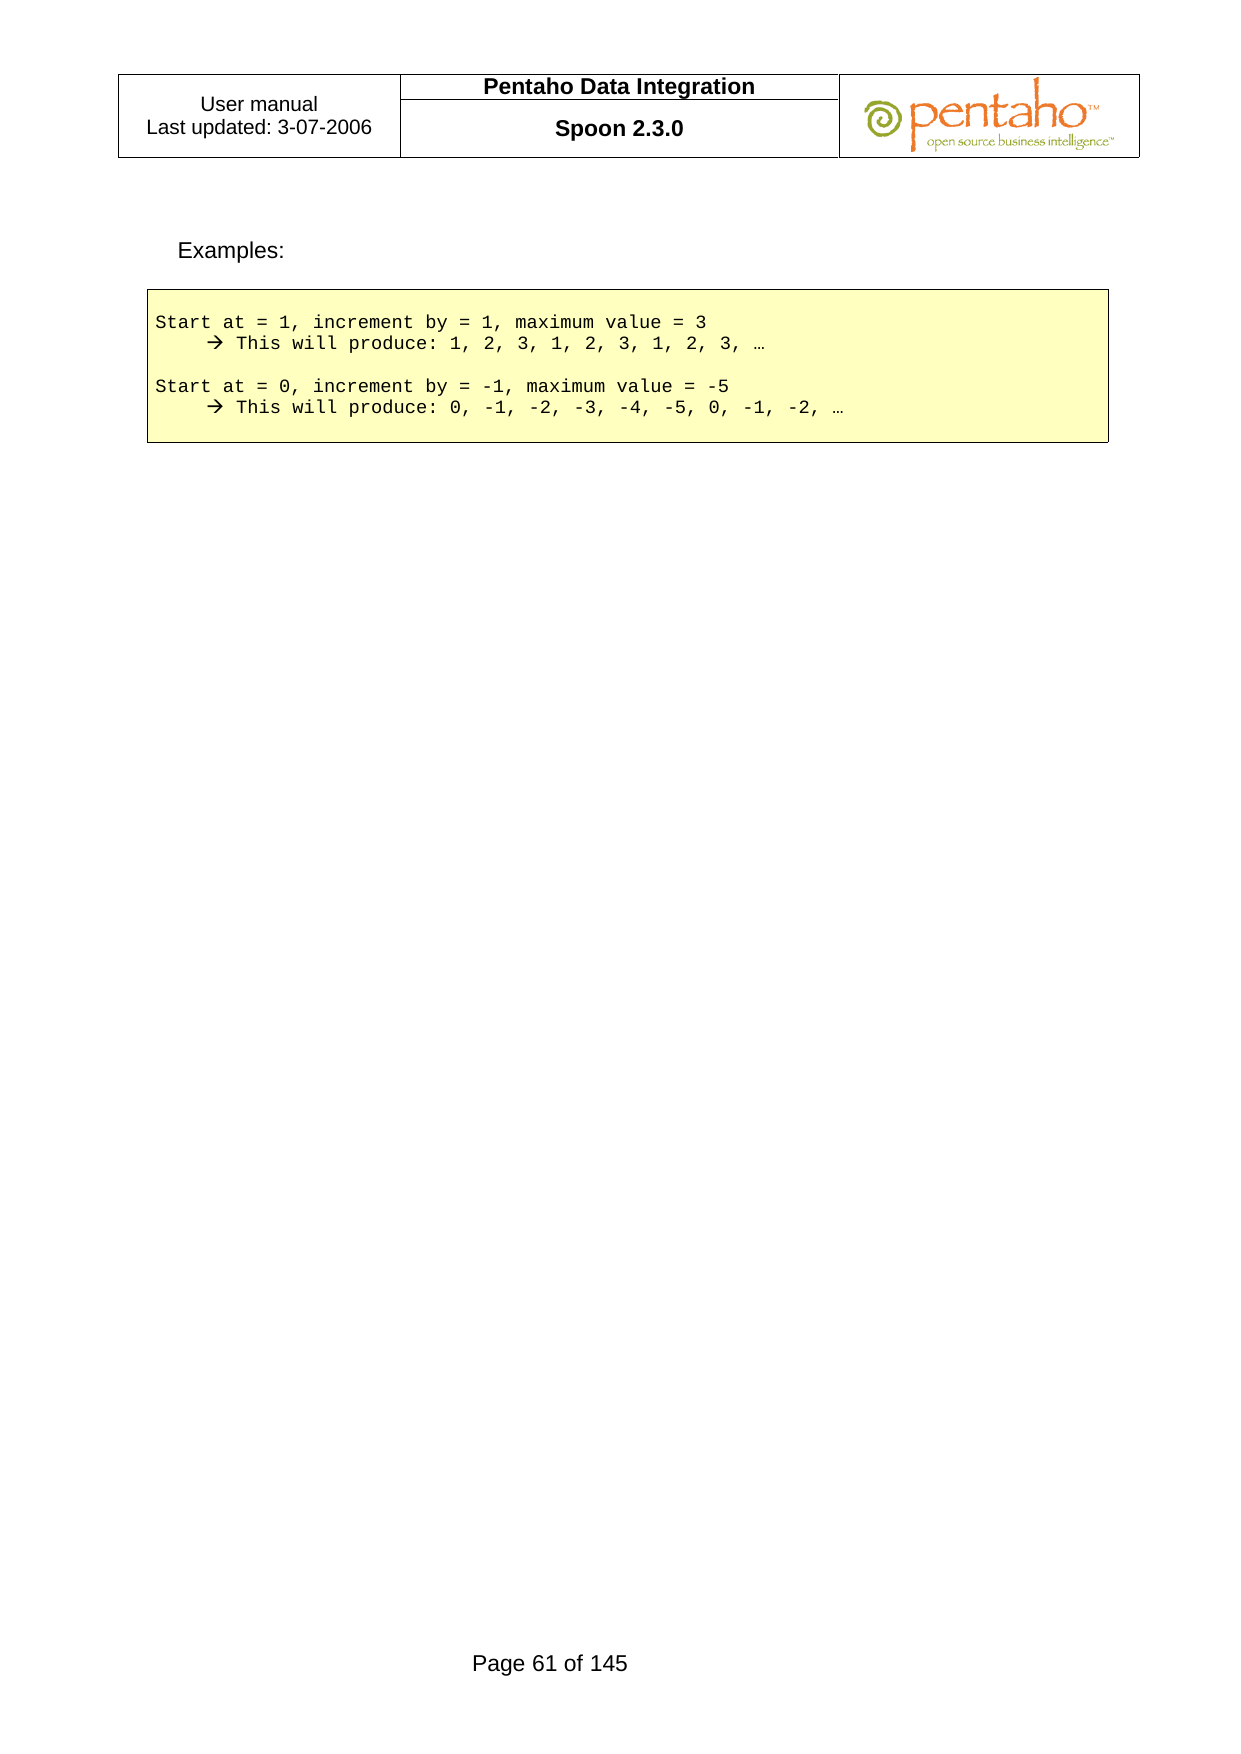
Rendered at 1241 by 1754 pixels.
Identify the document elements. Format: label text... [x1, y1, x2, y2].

text  This will produce: 0, -1, -2, -3, -4, -5, 0, -1, -2, … [148, 396, 1108, 417]
text Examples: [177, 238, 1137, 264]
text  This will produce: 1, 2, 3, 1, 2, 3, 1, 2, 3, … [148, 332, 1108, 353]
text Start at = 1, increment by = 1, maximum value = 3 [148, 311, 1108, 332]
text Start at = 0, increment by = -1, maximum value = -5 [148, 374, 1108, 396]
